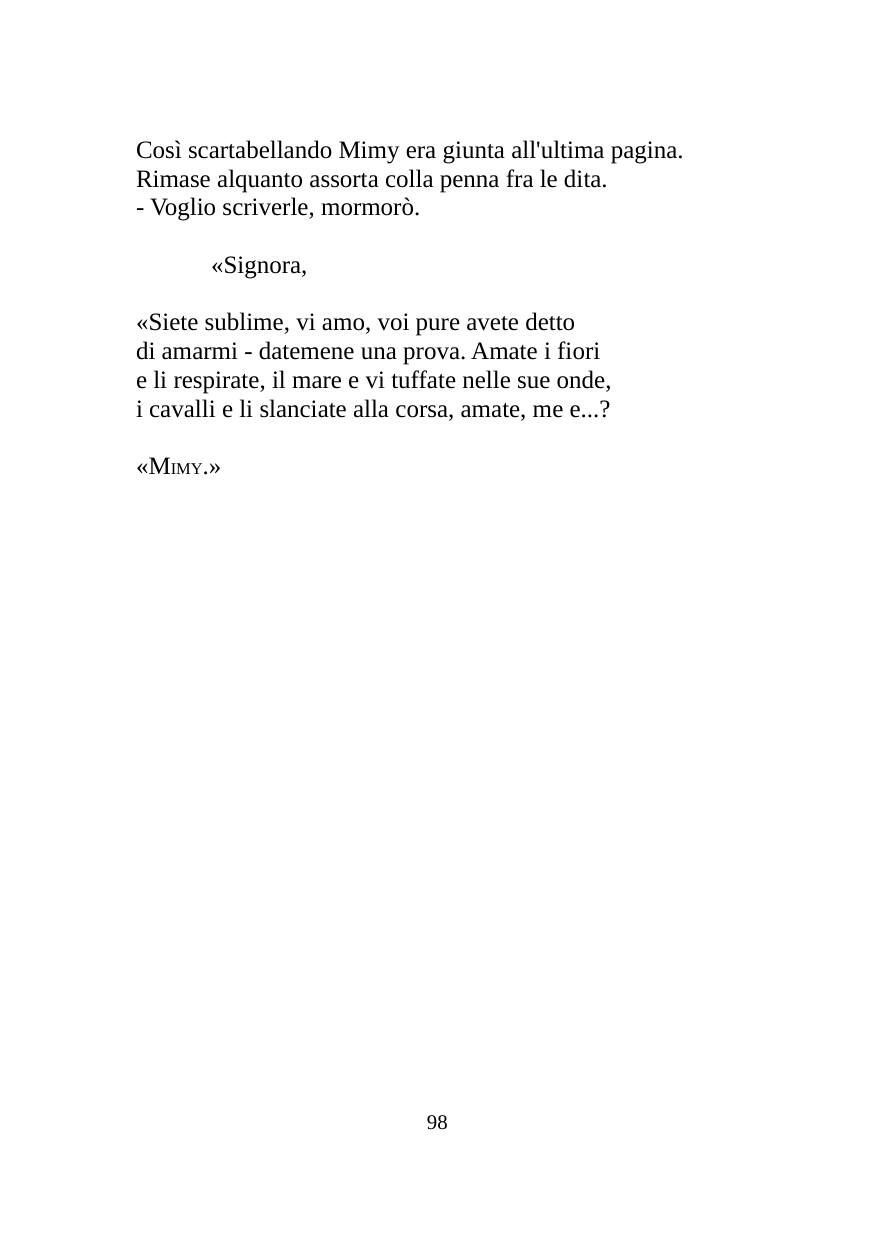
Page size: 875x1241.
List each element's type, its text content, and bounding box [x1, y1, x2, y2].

text - Voglio scriverle, mormorò. [106, 192, 768, 221]
text «Mimy.» [106, 451, 768, 480]
text i cavalli e li slanciate alla corsa, amate, me e...? [106, 394, 768, 422]
text e li respirate, il mare e vi tuffate nelle sue onde, [106, 365, 768, 394]
text Rimase alquanto assorta colla penna fra le dita. [106, 164, 768, 192]
text di amarmi - datemene una prova. Amate i fiori [106, 336, 768, 365]
text «Siete sublime, vi amo, voi pure avete detto [106, 307, 768, 336]
text Così scartabellando Mimy era giunta all'ultima pagina. [106, 135, 768, 164]
text «Signora, [181, 250, 768, 279]
